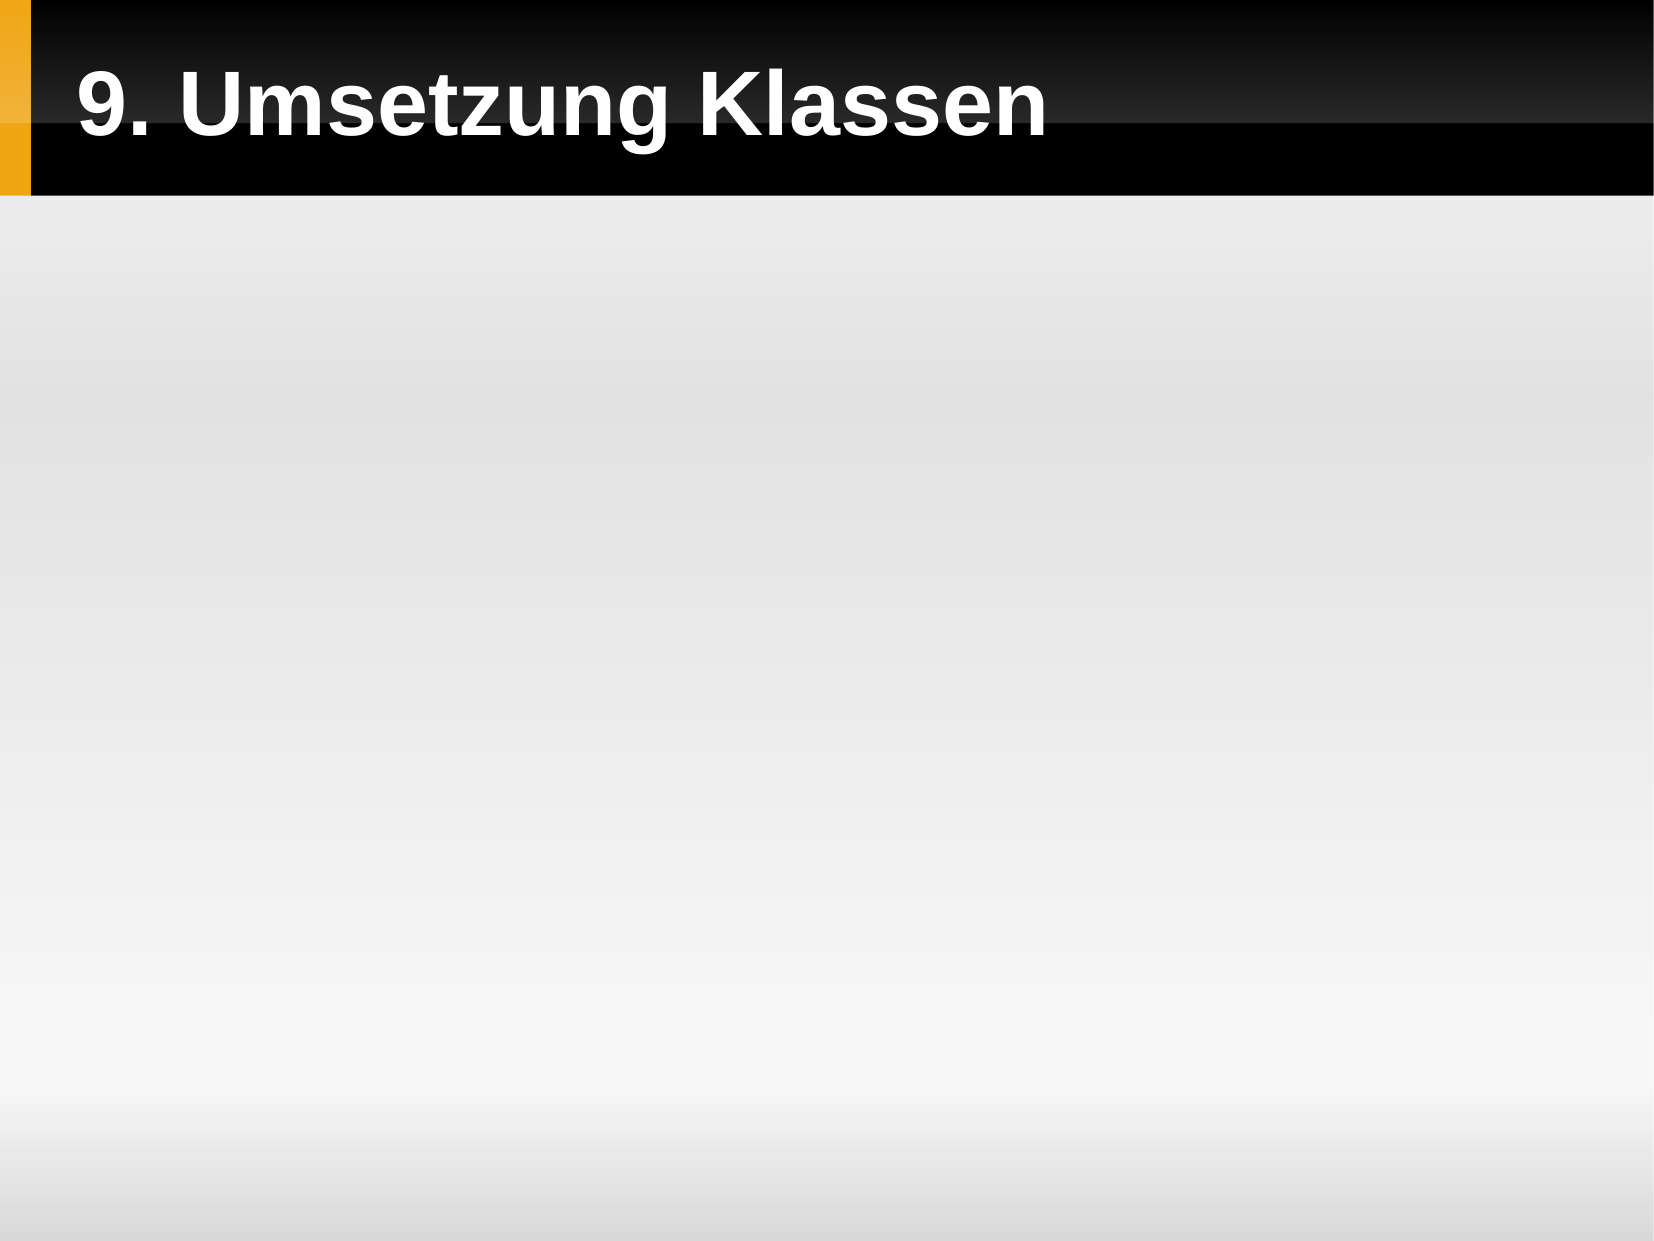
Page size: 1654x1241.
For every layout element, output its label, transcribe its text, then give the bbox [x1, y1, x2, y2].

title 9. Umsetzung Klassen [76, 0, 1565, 208]
picture [0, 0, 1654, 1241]
